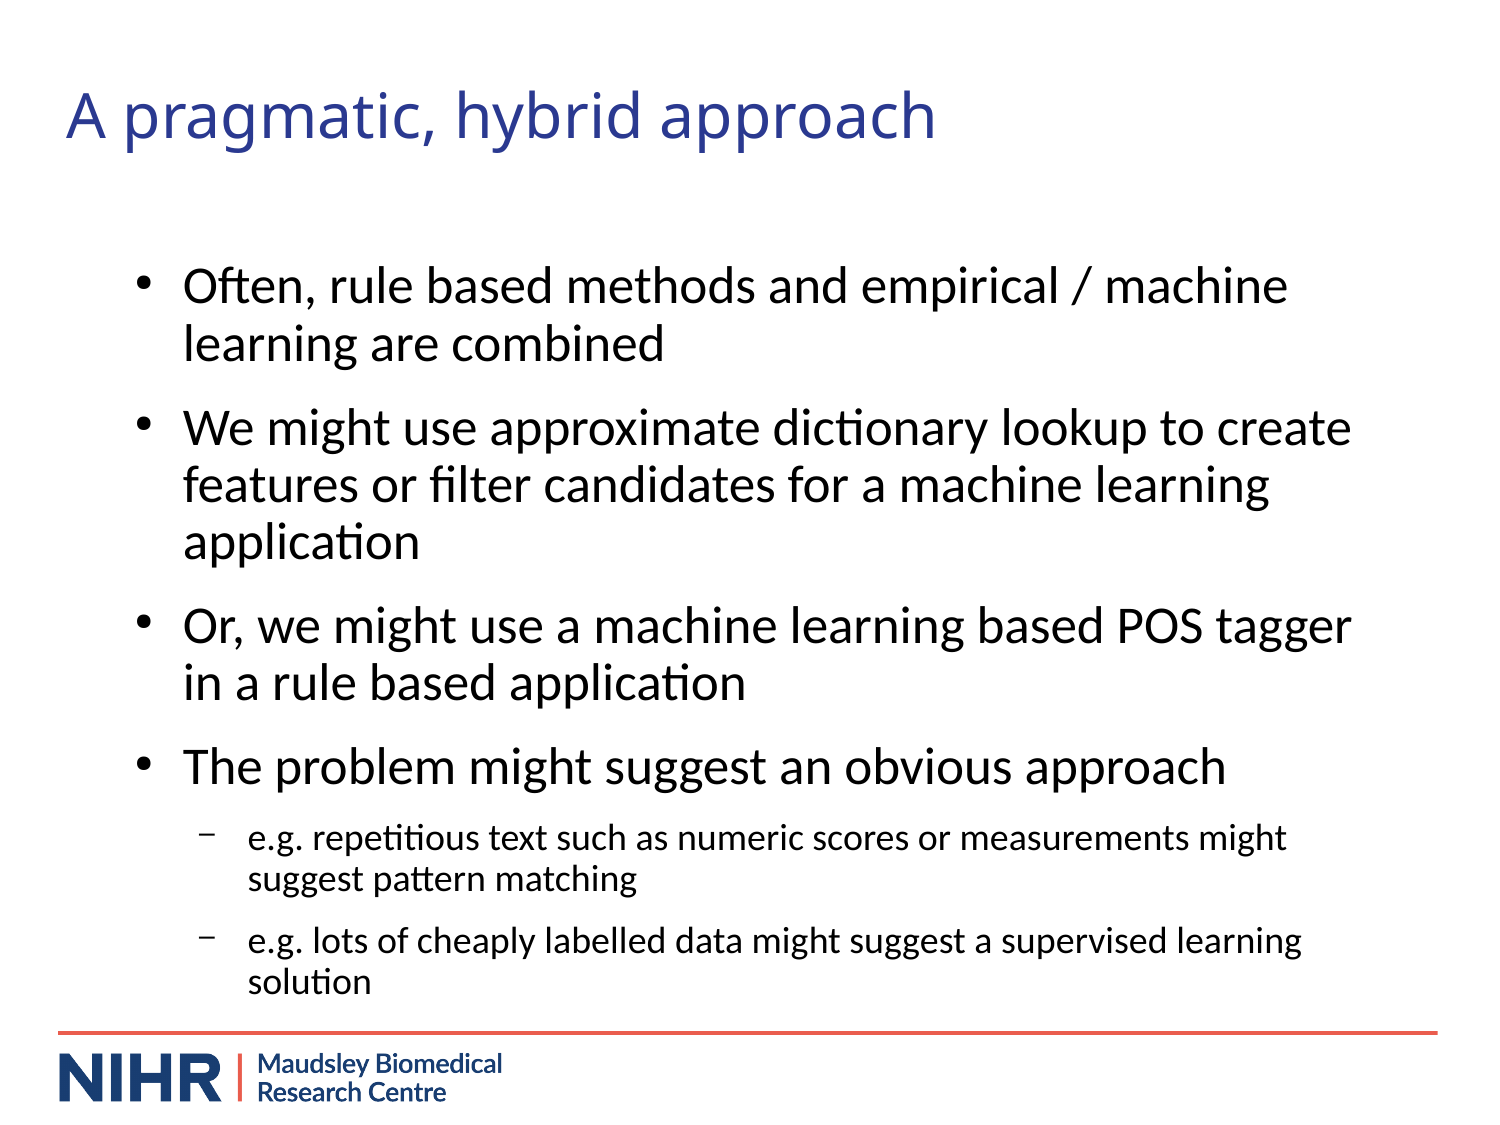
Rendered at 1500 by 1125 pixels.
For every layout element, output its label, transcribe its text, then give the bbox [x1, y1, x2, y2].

list Often, rule based methods and empirical / machine learning are combined We might use approximate dictionary lookup to create features or filter candidates for a machine learning application Or, we might use a machine learning based POS tagger in a rule based application The problem might suggest an obvious approach e.g. repetitious text such as numeric scores or measurements might suggest pattern matching e.g. lots of cheaply labelled data might suggest a supervised learning solution [118, 258, 1394, 1004]
picture [29, 1018, 531, 1125]
title A pragmatic, hybrid approach [51, 60, 1450, 194]
